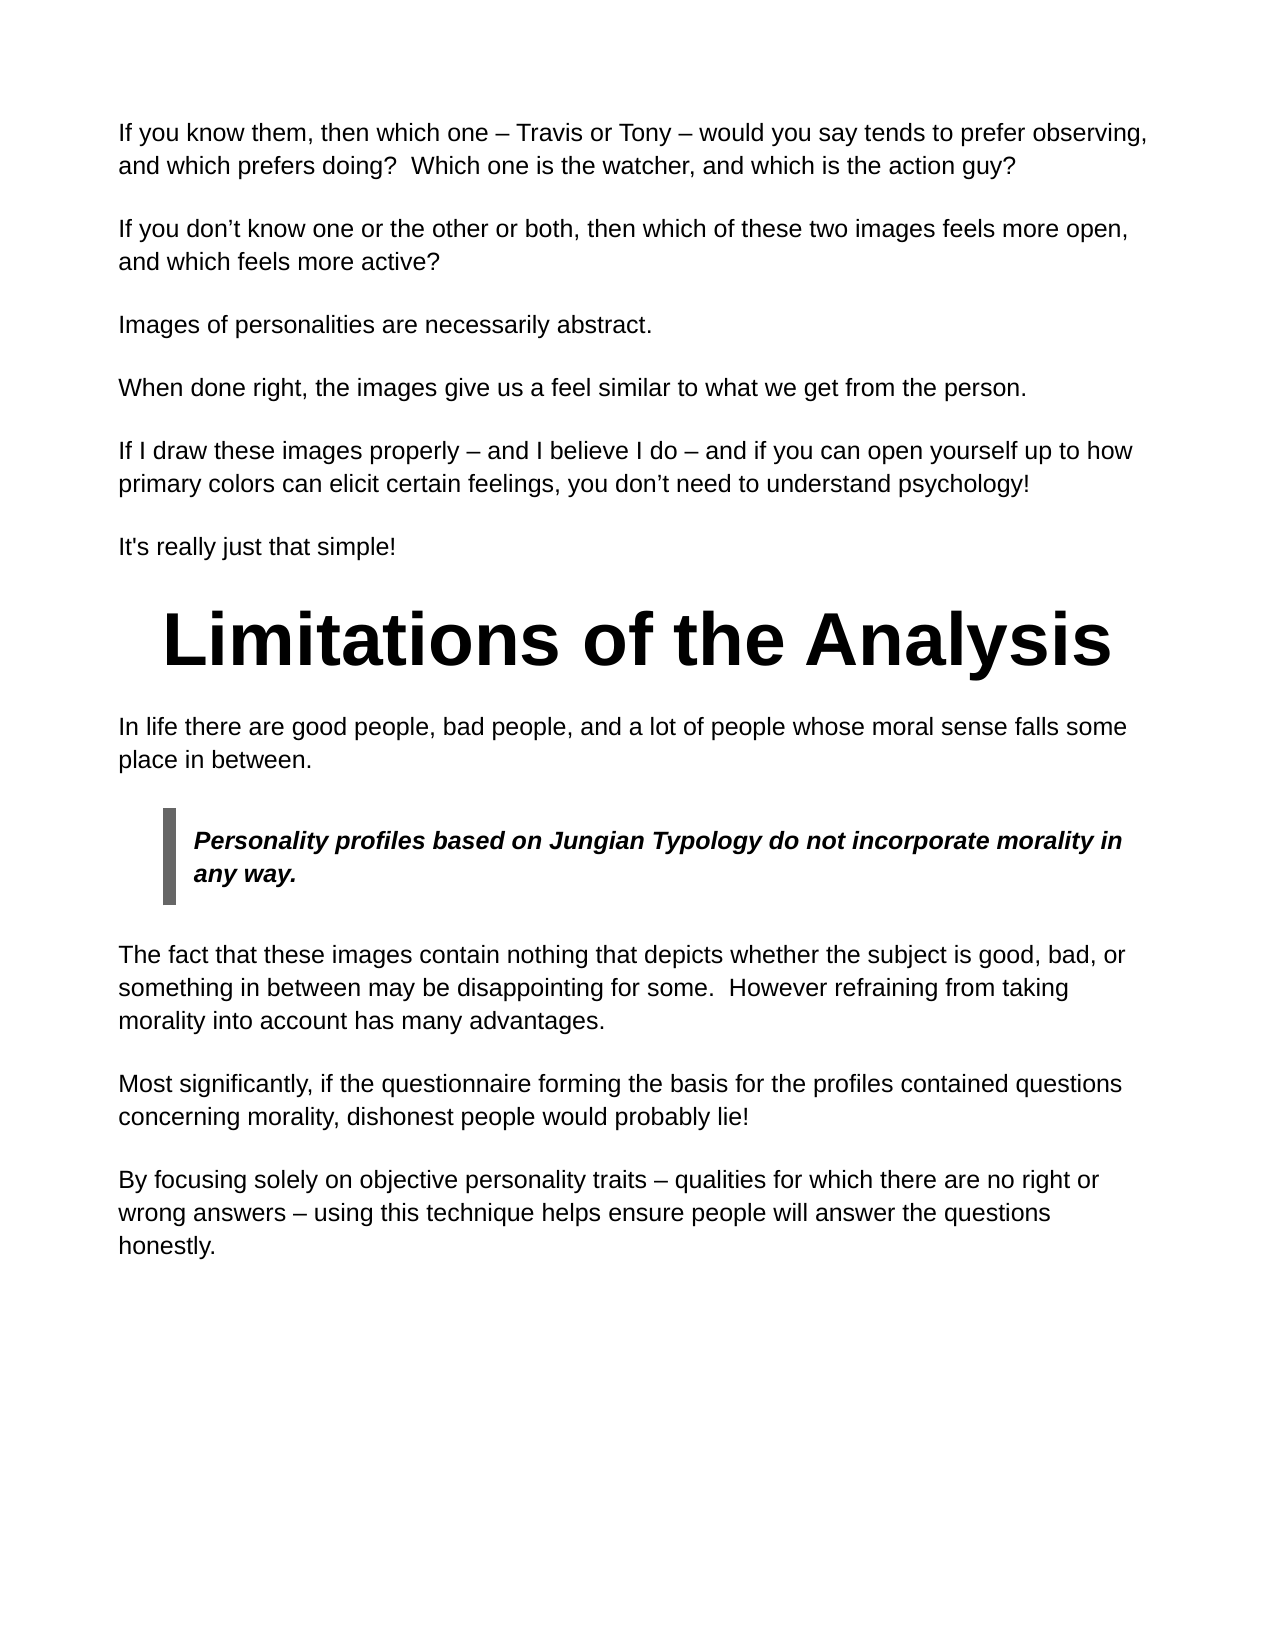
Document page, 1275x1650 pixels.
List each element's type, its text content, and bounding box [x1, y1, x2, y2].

text Images of personalities are necessarily abstract. [118, 310, 1157, 339]
text The fact that these images contain nothing that depicts whether the subject is good, bad, or something in between may be disappointing for some. However refraining from taking morality into account has many advantages. [118, 940, 1157, 1034]
text If I draw these images properly – and I believe I do – and if you can open yourself up to how primary colors can elicit certain feelings, you don’t need to understand psychology! [118, 436, 1157, 498]
text In life there are good people, bad people, and a lot of people whose moral sense falls some place in between. [118, 712, 1157, 773]
text Personality profiles based on Jungian Typology do not incorporate morality in any way. [176, 808, 1157, 905]
text If you don’t know one or the other or both, then which of these two images feels more open, and which feels more active? [118, 214, 1157, 276]
text When done right, the images give us a feel similar to what we get from the person. [118, 373, 1157, 402]
subtitle Limitations of the Analysis [118, 595, 1157, 682]
text Most significantly, if the questionnaire forming the basis for the profiles contained questions concerning morality, dishonest people would probably lie! [118, 1069, 1157, 1131]
text It's really just that simple! [118, 532, 1157, 561]
text By focusing solely on objective personality traits – qualities for which there are no right or wrong answers – using this technique helps ensure people will answer the questions honestly. [118, 1165, 1157, 1259]
text If you know them, then which one – Travis or Tony – would you say tends to prefer observing, and which prefers doing? Which one is the watcher, and which is the action guy? [118, 118, 1157, 180]
